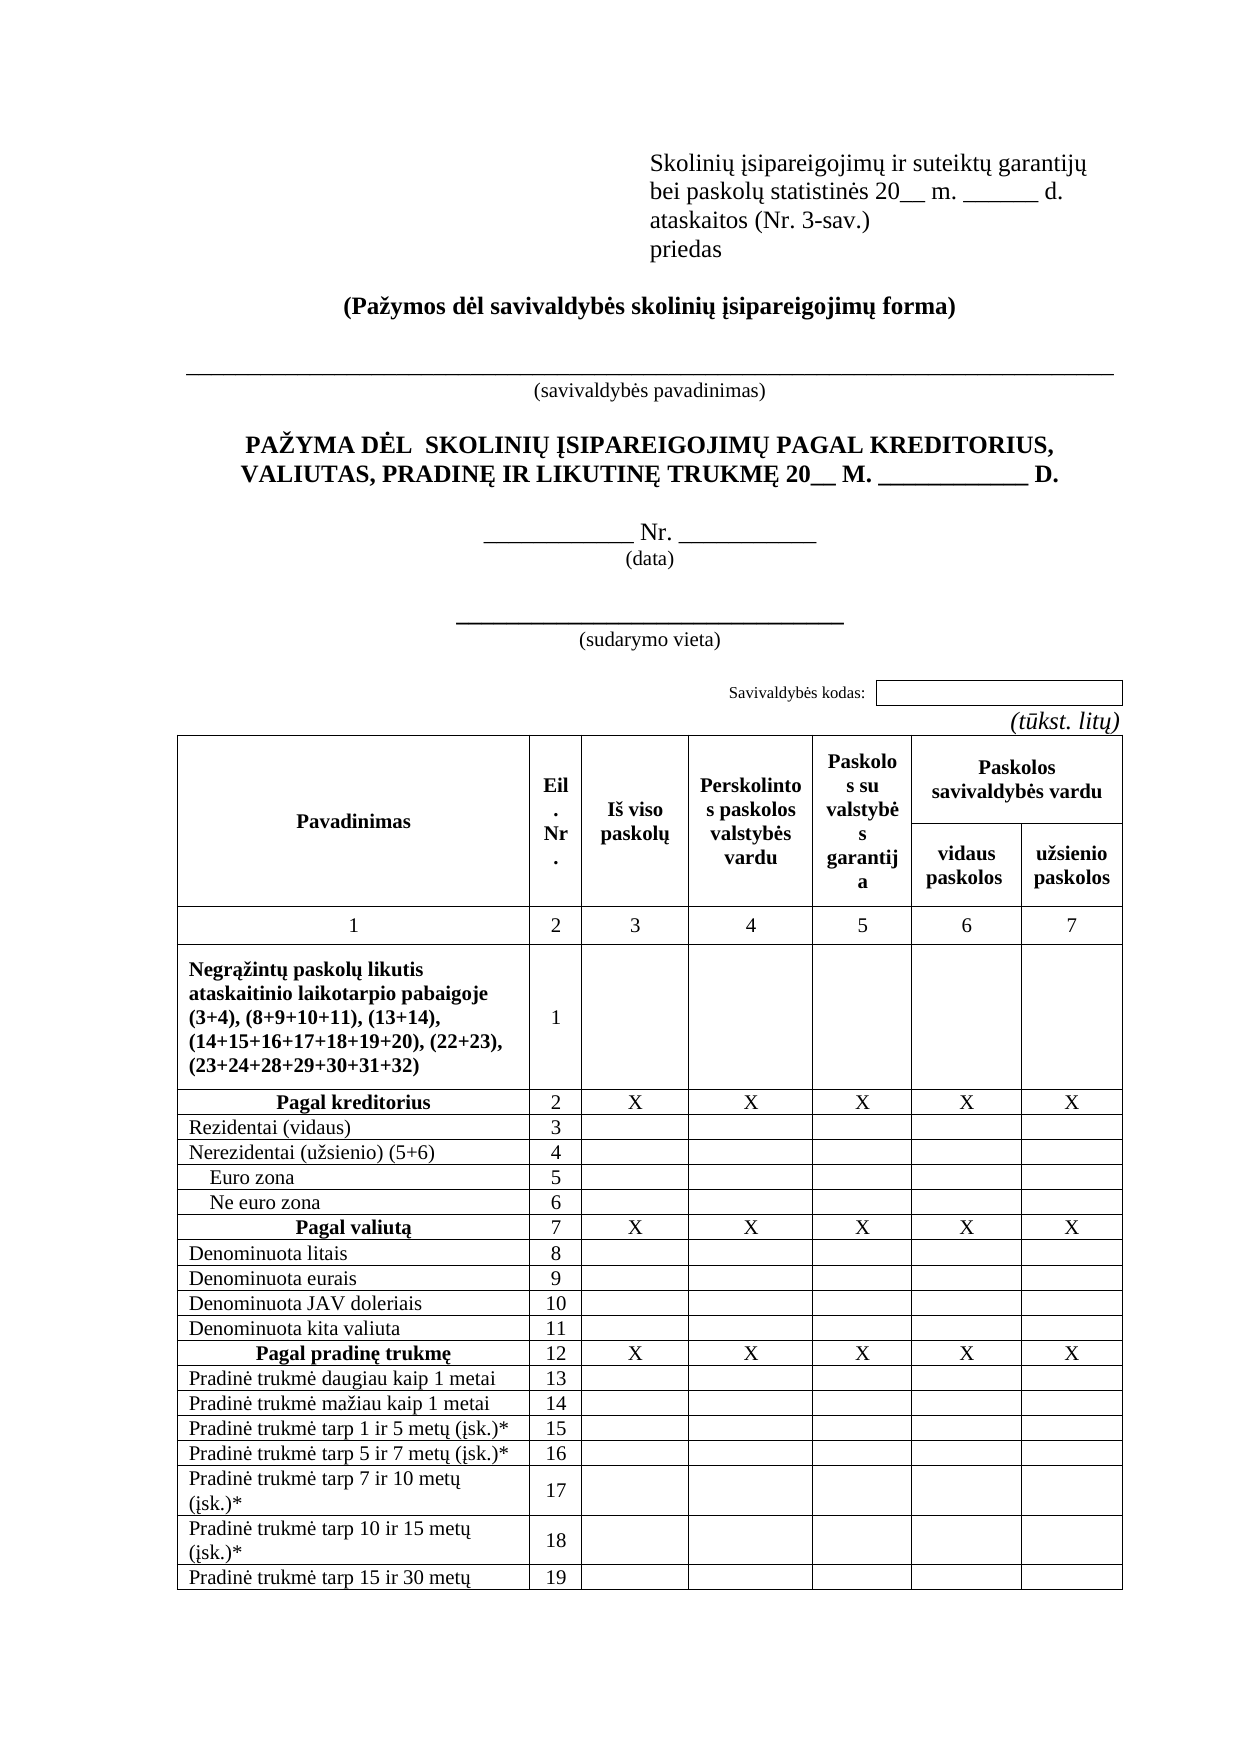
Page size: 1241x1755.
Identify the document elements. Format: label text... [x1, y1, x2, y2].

text (data) [177, 545, 1122, 569]
table_cell [912, 1466, 1021, 1514]
table_cell [689, 1565, 812, 1589]
table_cell Pradinė trukmė tarp 1 ir 5 metų (įsk.)* [178, 1416, 529, 1440]
table_cell [813, 1240, 911, 1264]
table_cell 12 [530, 1341, 581, 1365]
text Skolinių įsipareigojimų ir suteiktų garantijų bei paskolų statistinės 20__ m. ______ d. ataskaitos (Nr. 3-sav.) [649, 148, 1122, 234]
table_cell [813, 1516, 911, 1564]
table_cell 3 [530, 1115, 581, 1139]
table_cell [912, 1240, 1021, 1264]
table_cell [689, 1441, 812, 1465]
table_cell [582, 1165, 688, 1189]
table_cell [912, 1115, 1021, 1139]
table_cell [582, 1366, 688, 1390]
table_cell vidaus paskolos [912, 824, 1021, 906]
table_cell [813, 1266, 911, 1289]
table_header [877, 681, 1122, 705]
table_cell 4 [689, 907, 812, 943]
text ____________ Nr. ___________ [177, 517, 1122, 545]
table_cell [1022, 1115, 1122, 1139]
table_cell Denominuota litais [178, 1240, 529, 1264]
table_cell 16 [530, 1441, 581, 1465]
table_cell Denominuota kita valiuta [178, 1316, 529, 1340]
table_cell [813, 1115, 911, 1139]
table_cell [582, 1266, 688, 1289]
table_cell [1022, 945, 1122, 1089]
table_cell [582, 1516, 688, 1564]
table_cell [582, 1291, 688, 1315]
text (tūkst. litų) [177, 706, 1122, 734]
table_header [177, 680, 277, 705]
table_cell 8 [530, 1240, 581, 1264]
table_cell X [813, 1341, 911, 1365]
table_cell 18 [530, 1516, 581, 1564]
table_cell Pradinė trukmė tarp 7 ir 10 metų (įsk.)* [178, 1466, 529, 1514]
table_cell [689, 1190, 812, 1214]
table_cell [1022, 1565, 1122, 1589]
text (sudarymo vieta) [177, 627, 1122, 651]
table_cell Denominuota eurais [178, 1266, 529, 1289]
table_cell X [813, 1090, 911, 1114]
table_cell [912, 1391, 1021, 1415]
table_header Savivaldybės kodas: [277, 680, 876, 705]
table_cell [813, 1366, 911, 1390]
table_cell [582, 1565, 688, 1589]
table_cell [1022, 1516, 1122, 1564]
table_cell [1022, 1466, 1122, 1514]
table_cell 3 [582, 907, 688, 943]
table_cell [689, 1165, 812, 1189]
table_cell [582, 1140, 688, 1164]
table_cell [582, 945, 688, 1089]
table_cell [689, 1316, 812, 1340]
table_cell 1 [178, 907, 529, 943]
text PAŽYMA DĖL SKOLINIŲ ĮSIPAREIGOJIMŲ PAGAL KREDITORIUS, VALIUTAS, PRADINĘ IR LIKUTINĘ TRUKMĘ 20__ M. ____________ D. [177, 430, 1122, 488]
table_cell 2 [530, 907, 581, 943]
table_cell [1022, 1416, 1122, 1440]
table_cell 14 [530, 1391, 581, 1415]
table_cell [1022, 1441, 1122, 1465]
table_cell [912, 1366, 1021, 1390]
table_cell 6 [530, 1190, 581, 1214]
text (Pažymos dėl savivaldybės skolinių įsipareigojimų forma) [177, 291, 1122, 320]
table_cell Pradinė trukmė mažiau kaip 1 metai [178, 1391, 529, 1415]
table_cell [912, 1416, 1021, 1440]
table_cell 15 [530, 1416, 581, 1440]
table_cell [582, 1466, 688, 1514]
table_cell [582, 1240, 688, 1264]
table_cell X [912, 1215, 1021, 1239]
table_cell [689, 1466, 812, 1514]
table_cell 19 [530, 1565, 581, 1589]
table_cell [689, 1516, 812, 1564]
table_cell Negrąžintų paskolų likutis ataskaitinio laikotarpio pabaigoje (3+4), (8+9+10+11), (13+14), (14+15+16+17+18+19+20), (22+23), (23+24+28+29+30+31+32) [178, 945, 529, 1089]
table_cell [582, 1316, 688, 1340]
text _______________________________ [177, 598, 1122, 627]
table_cell [689, 1291, 812, 1315]
table_cell 9 [530, 1266, 581, 1289]
table_cell [912, 1165, 1021, 1189]
table_cell 2 [530, 1090, 581, 1114]
table_cell [1022, 1140, 1122, 1164]
text priedas [649, 234, 1122, 263]
table_cell [1022, 1190, 1122, 1214]
table_cell Pagal kreditorius [178, 1090, 529, 1114]
table_cell X [1022, 1341, 1122, 1365]
table_cell [689, 1240, 812, 1264]
table_cell X [689, 1090, 812, 1114]
table_cell 7 [1022, 907, 1122, 943]
table_cell [689, 1140, 812, 1164]
table_cell Pagal pradinę trukmę [178, 1341, 529, 1365]
table_cell [912, 1266, 1021, 1289]
table_cell [813, 1565, 911, 1589]
table_cell 17 [530, 1466, 581, 1514]
table_cell [582, 1416, 688, 1440]
table_cell [912, 945, 1021, 1089]
table_cell X [912, 1341, 1021, 1365]
table_header Paskolos savivaldybės vardu [912, 736, 1122, 823]
table_cell Pagal valiutą [178, 1215, 529, 1239]
table_cell Euro zona [178, 1165, 529, 1189]
table_cell Pradinė trukmė tarp 5 ir 7 metų (įsk.)* [178, 1441, 529, 1465]
table_cell [689, 1416, 812, 1440]
table_cell [1022, 1240, 1122, 1264]
table_cell Rezidentai (vidaus) [178, 1115, 529, 1139]
table_cell [689, 1366, 812, 1390]
table_cell 1 [530, 945, 581, 1089]
table_cell [912, 1441, 1021, 1465]
table_cell [582, 1391, 688, 1415]
table_cell [689, 1115, 812, 1139]
table_cell [582, 1441, 688, 1465]
table_cell [813, 945, 911, 1089]
table_cell X [582, 1341, 688, 1365]
table_cell 6 [912, 907, 1021, 943]
table_cell [813, 1165, 911, 1189]
table_cell X [689, 1215, 812, 1239]
table_cell [1022, 1266, 1122, 1289]
table_header Pavadinimas [178, 736, 529, 906]
table_cell X [689, 1341, 812, 1365]
table_cell [1022, 1366, 1122, 1390]
table_cell [813, 1416, 911, 1440]
table_cell X [813, 1215, 911, 1239]
text (savivaldybės pavadinimas) [177, 378, 1122, 402]
table_cell [582, 1115, 688, 1139]
table_cell [912, 1190, 1021, 1214]
table_cell Nerezidentai (užsienio) (5+6) [178, 1140, 529, 1164]
table_cell 4 [530, 1140, 581, 1164]
table_cell Pradinė trukmė tarp 15 ir 30 metų [178, 1565, 529, 1589]
table_cell [912, 1140, 1021, 1164]
table_cell [912, 1291, 1021, 1315]
table_cell [912, 1565, 1021, 1589]
table_cell [1022, 1165, 1122, 1189]
table_cell Pradinė trukmė daugiau kaip 1 metai [178, 1366, 529, 1390]
table_cell [813, 1190, 911, 1214]
table_cell Pradinė trukmė tarp 10 ir 15 metų (įsk.)* [178, 1516, 529, 1564]
table_cell [813, 1391, 911, 1415]
table_cell Denominuota JAV doleriais [178, 1291, 529, 1315]
table_cell [813, 1291, 911, 1315]
table_cell [912, 1316, 1021, 1340]
table_cell [689, 1391, 812, 1415]
table_cell [689, 945, 812, 1089]
table_cell X [582, 1215, 688, 1239]
table_header Eil. Nr. [530, 736, 581, 906]
table_cell X [912, 1090, 1021, 1114]
table_header Perskolintos paskolos valstybės vardu [689, 736, 812, 906]
table_cell Ne euro zona [178, 1190, 529, 1214]
table_cell [813, 1441, 911, 1465]
table_cell X [1022, 1090, 1122, 1114]
table_header Iš viso paskolų [582, 736, 688, 906]
table_cell [1022, 1291, 1122, 1315]
table_cell [582, 1190, 688, 1214]
table_cell X [1022, 1215, 1122, 1239]
table_cell 5 [813, 907, 911, 943]
table_cell 10 [530, 1291, 581, 1315]
table_cell [813, 1140, 911, 1164]
table_cell 11 [530, 1316, 581, 1340]
table_cell [813, 1466, 911, 1514]
table_cell [813, 1316, 911, 1340]
text _ [177, 349, 1122, 378]
table_cell X [582, 1090, 688, 1114]
table_header Paskolos su valstybės garantija [813, 736, 911, 906]
table_cell [1022, 1316, 1122, 1340]
table_cell užsienio paskolos [1022, 824, 1122, 906]
table_cell [912, 1516, 1021, 1564]
table_cell [689, 1266, 812, 1289]
table_cell [1022, 1391, 1122, 1415]
table_cell 7 [530, 1215, 581, 1239]
table_cell 5 [530, 1165, 581, 1189]
table_cell 13 [530, 1366, 581, 1390]
